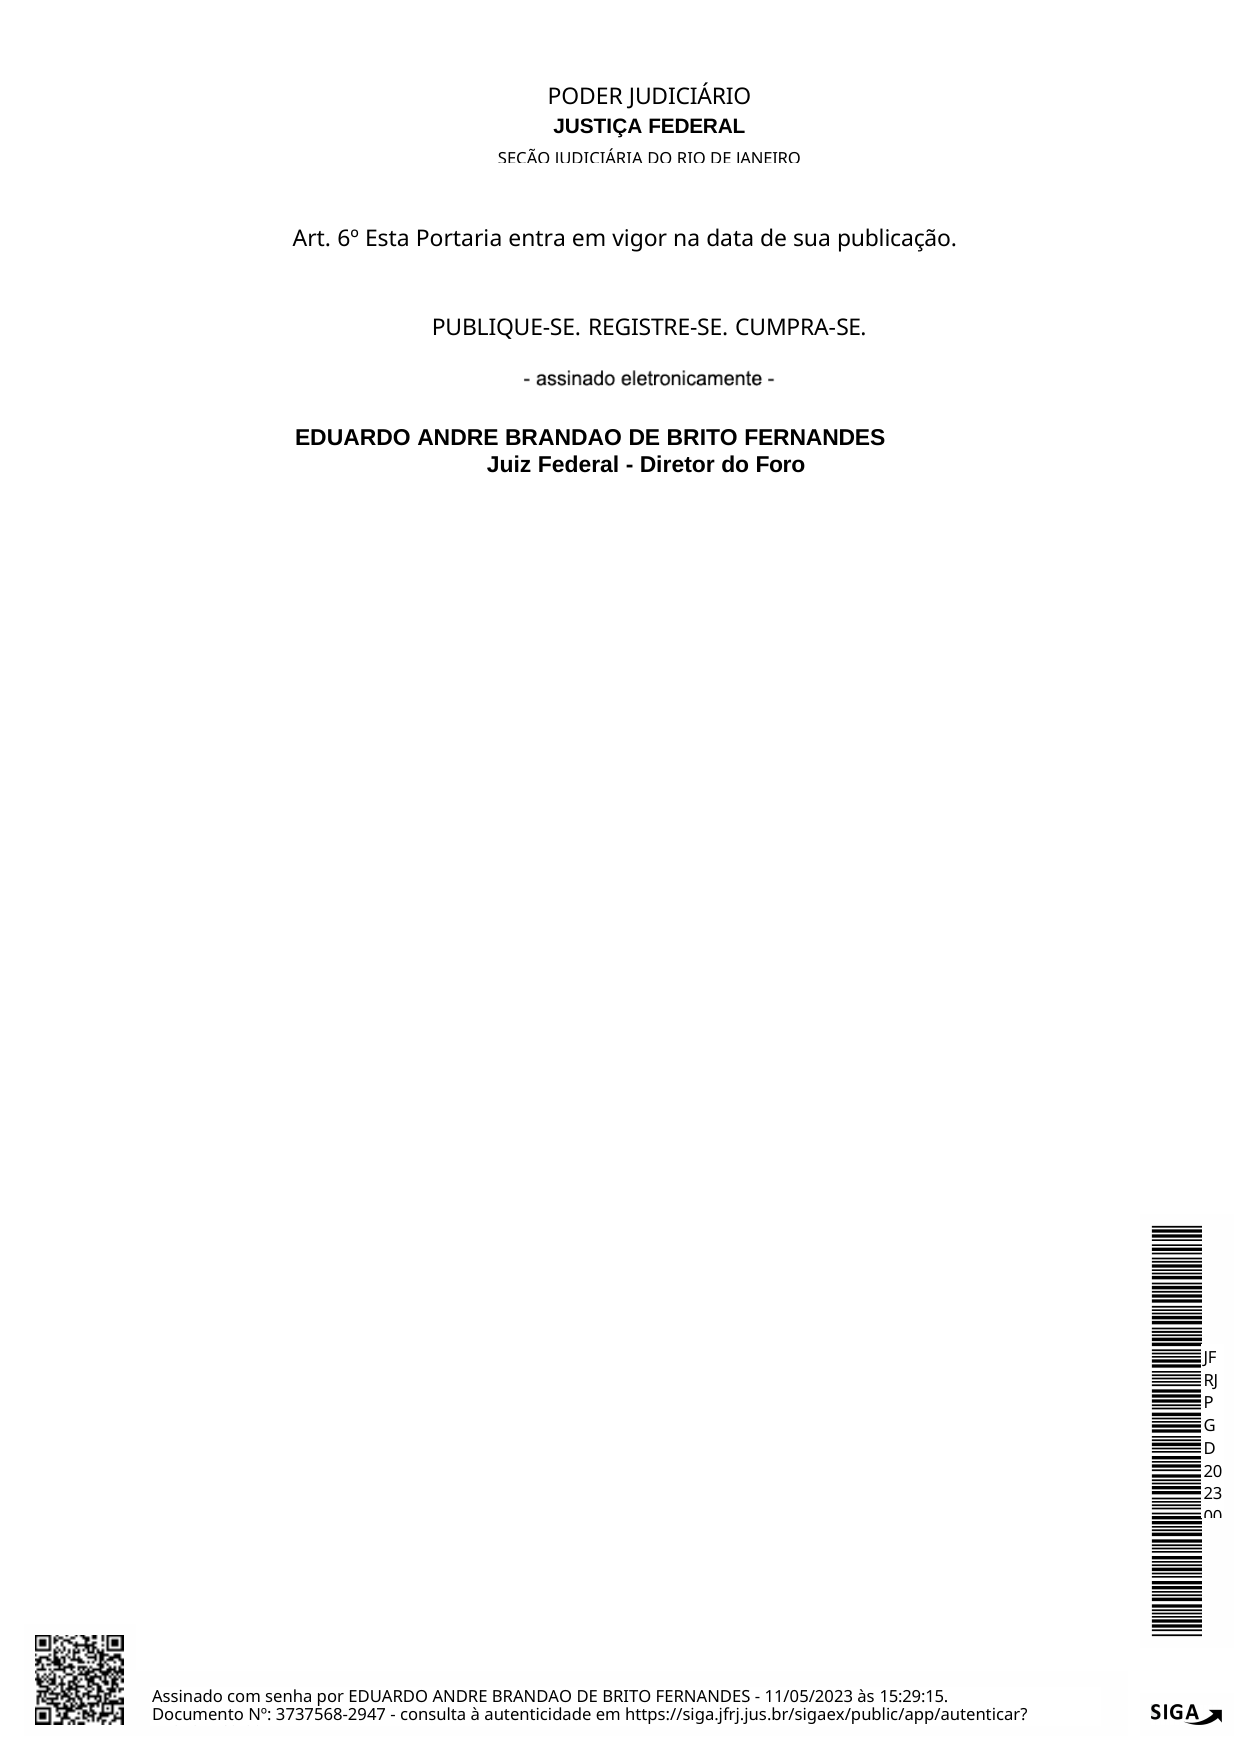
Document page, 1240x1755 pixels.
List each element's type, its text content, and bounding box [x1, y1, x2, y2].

text Art. 6º Esta Portaria entra em vigor na data de sua publicação. [69, 222, 1181, 254]
text Juiz Federal - Diretor do Foro [171, 451, 1121, 478]
text PUBLIQUE-SE. REGISTRE-SE. CUMPRA-SE. [171, 311, 1127, 342]
text JFRJPGD202300005A [1203, 1346, 1224, 1518]
subtitle EDUARDO ANDRE BRANDAO DE BRITO FERNANDES [59, 424, 1121, 451]
